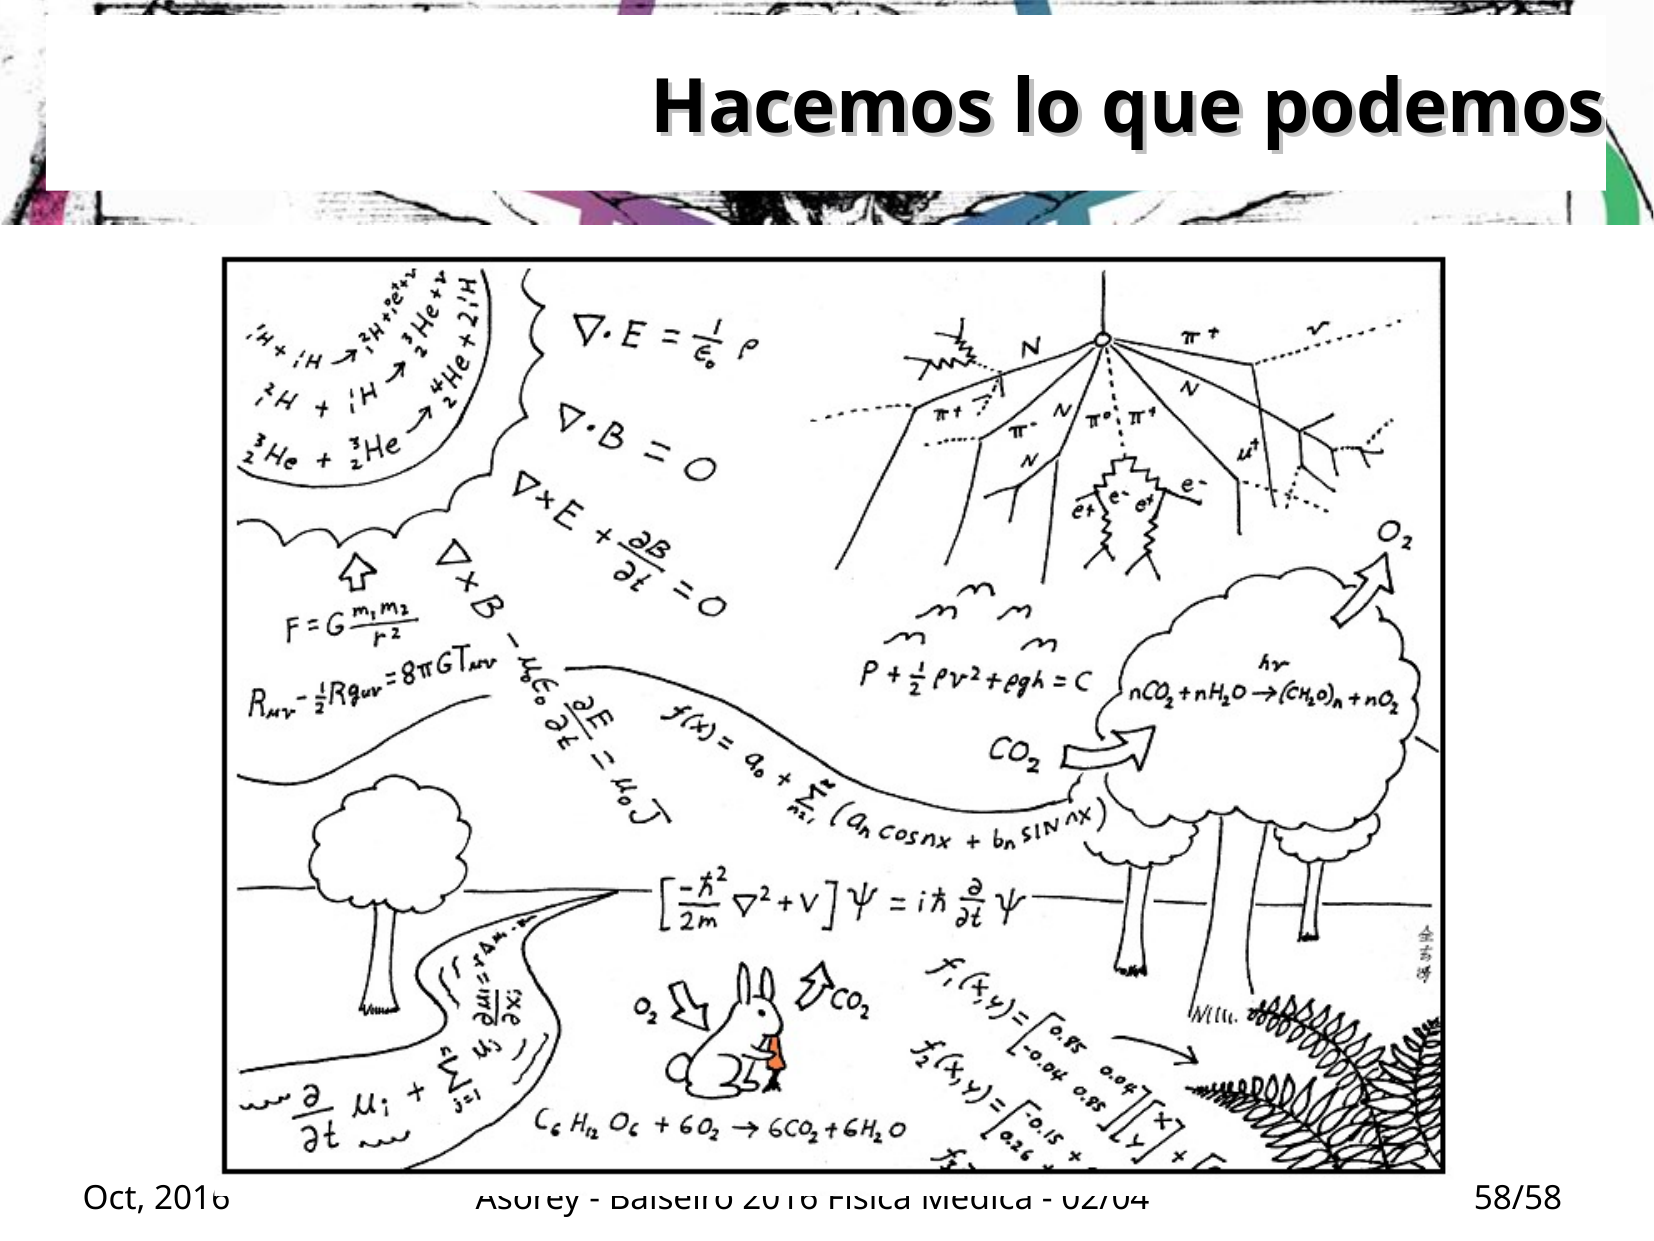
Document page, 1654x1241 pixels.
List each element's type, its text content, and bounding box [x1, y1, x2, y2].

picture [214, 254, 1454, 1196]
title Hacemos lo que podemos [45, 15, 1606, 191]
picture [0, 0, 1654, 225]
